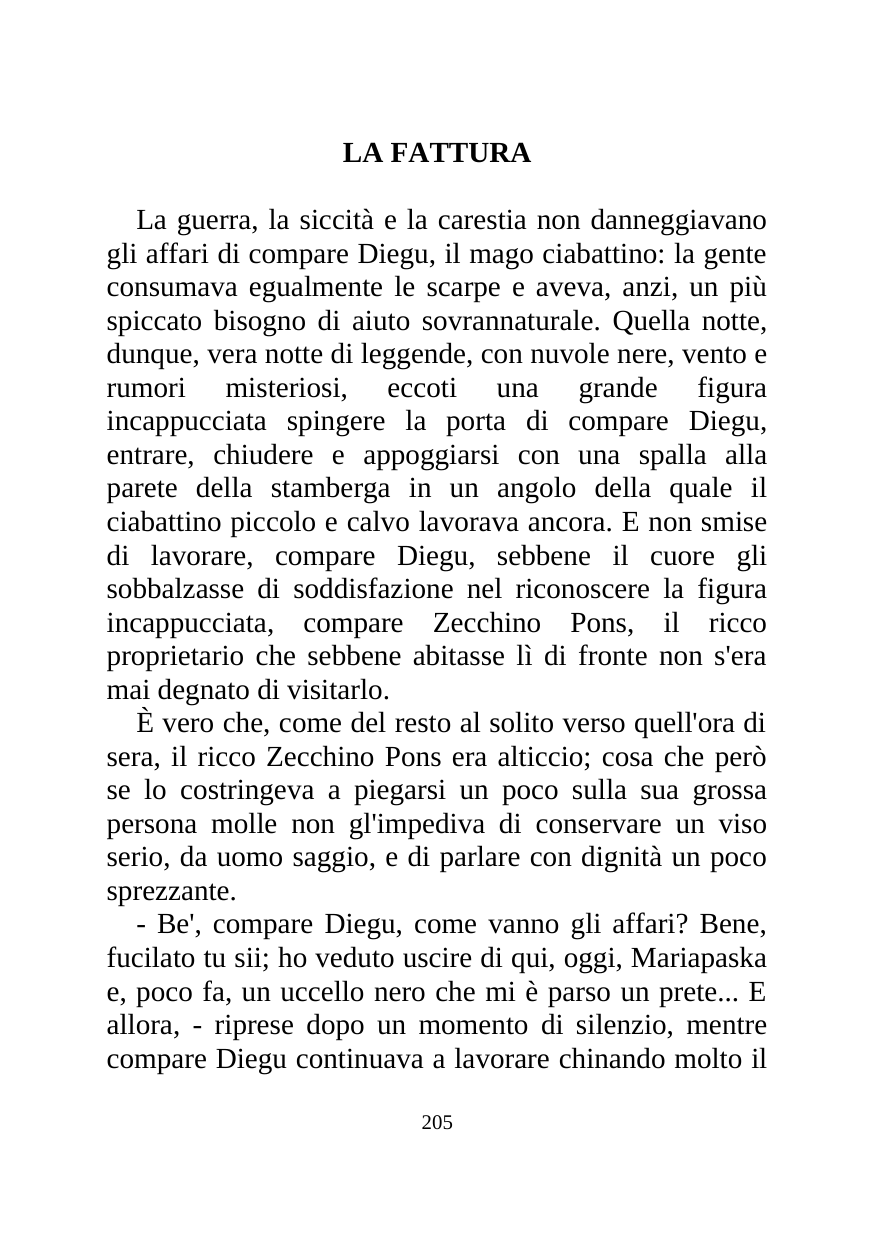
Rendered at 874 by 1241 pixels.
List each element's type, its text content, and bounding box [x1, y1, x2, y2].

text La guerra, la siccità e la carestia non danneggiavano gli affari di compare Diegu, il mago ciabattino: la gente consumava egualmente le scarpe e aveva, anzi, un più spiccato bisogno di aiuto sovrannaturale. Quella notte, dunque, vera notte di leggende, con nuvole nere, vento e rumori misteriosi, eccoti una grande figura incappucciata spingere la porta di compare Diegu, entrare, chiudere e appoggiarsi con una spalla alla parete della stamberga in un angolo della quale il ciabattino piccolo e calvo lavorava ancora. E non smise di lavorare, compare Diegu, sebbene il cuore gli sobbalzasse di soddisfazione nel riconoscere la figura incappucciata, compare Zecchino Pons, il ricco proprietario che sebbene abitasse lì di fronte non s'era mai degnato di visitarlo. [106, 202, 768, 705]
text LA FATTURA [106, 135, 768, 169]
text - Be', compare Diegu, come vanno gli affari? Bene, fucilato tu sii; ho veduto uscire di qui, oggi, Mariapaska e, poco fa, un uccello nero che mi è parso un prete... E allora, - riprese dopo un momento di silenzio, mentre compare Diegu continuava a lavorare chinando molto il [106, 907, 768, 1074]
text È vero che, come del resto al solito verso quell'ora di sera, il ricco Zecchino Pons era alticcio; cosa che però se lo costringeva a piegarsi un poco sulla sua grossa persona molle non gl'impediva di conservare un viso serio, da uomo saggio, e di parlare con dignità un poco sprezzante. [106, 705, 768, 907]
